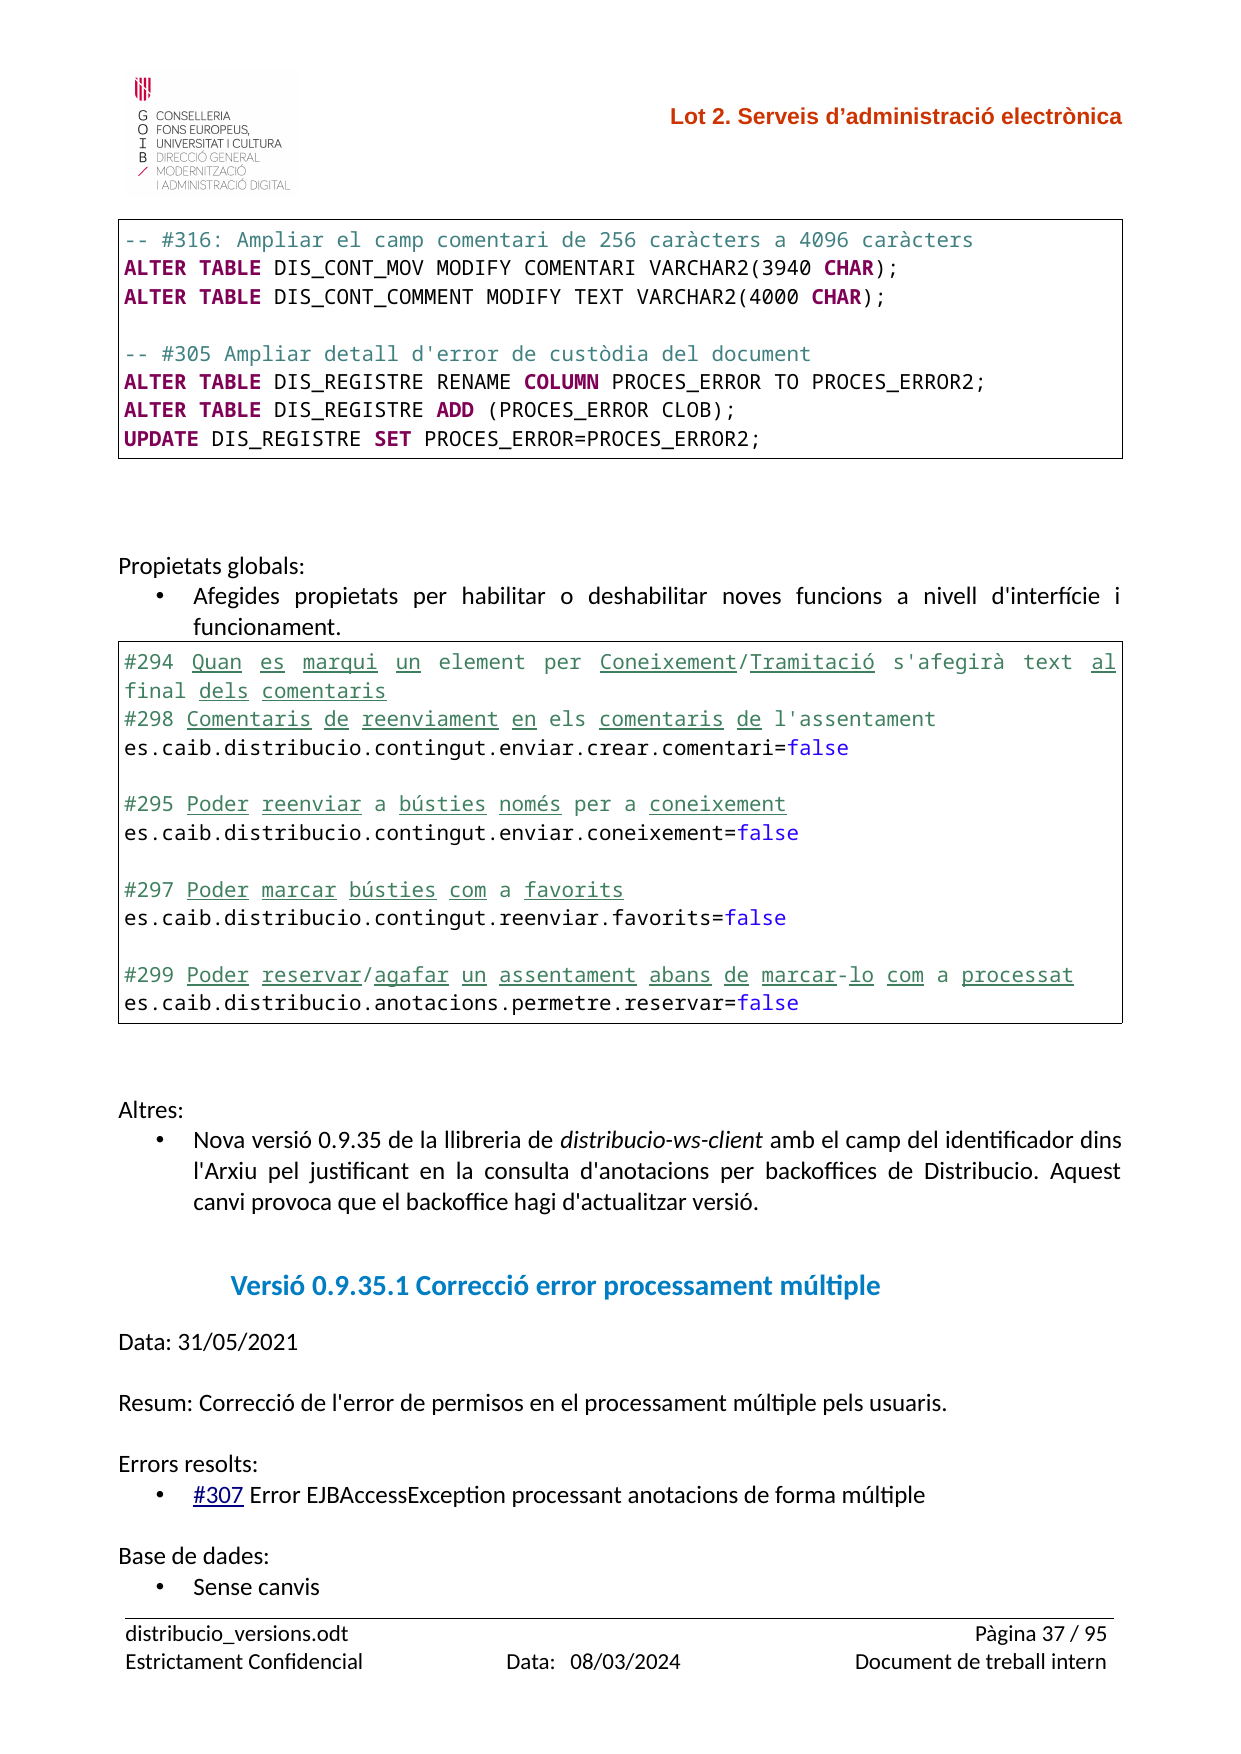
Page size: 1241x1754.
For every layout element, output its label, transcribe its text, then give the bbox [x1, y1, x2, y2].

list Nova versió 0.9.35 de la llibreria de distribucio-ws-client amb el camp del identificador dins l'Arxiu pel justificant en la consulta d'anotacions per backoffices de Distribucio. Aquest canvi provoca que el backoffice hagi d'actualitzar versió. [156, 1124, 1122, 1216]
list #307 Error EJBAccessException processant anotacions de forma múltiple [156, 1479, 1122, 1510]
text Data: 31/05/2021 [118, 1327, 1122, 1357]
list Afegides propietats per habilitar o deshabilitar noves funcions a nivell d'interfície i funcionament. [156, 580, 1122, 641]
text Propietats globals: [118, 550, 1122, 580]
picture [126, 70, 299, 197]
table_header #294 Quan es marqui un element per Coneixement/Tramitació s'afegirà text al final dels comentaris #298 Comentaris de reenviament en els comentaris de l'assentament es.caib.distribucio.contingut.enviar.crear.comentari=false #295 Poder reenviar a bústies només per a coneixement es.caib.distribucio.contingut.enviar.coneixement=false #297 Poder marcar bústies com a favorits es.caib.distribucio.contingut.reenviar.favorits=false #299 Poder reservar/agafar un assentament abans de marcar-lo com a processat es.caib.distribucio.anotacions.permetre.reservar=false [119, 642, 1122, 1023]
subtitle Versió 0.9.35.1 Correcció error processament múltiple [153, 1267, 1122, 1303]
text Altres: [118, 1094, 1122, 1124]
list Sense canvis [156, 1571, 1122, 1601]
table_header -- #316: Ampliar el camp comentari de 256 caràcters a 4096 caràcters ALTER TABLE DIS_CONT_MOV MODIFY COMENTARI VARCHAR2(3940 CHAR); ALTER TABLE DIS_CONT_COMMENT MODIFY TEXT VARCHAR2(4000 CHAR); -- #305 Ampliar detall d'error de custòdia del document ALTER TABLE DIS_REGISTRE RENAME COLUMN PROCES_ERROR TO PROCES_ERROR2; ALTER TABLE DIS_REGISTRE ADD (PROCES_ERROR CLOB); UPDATE DIS_REGISTRE SET PROCES_ERROR=PROCES_ERROR2; [119, 220, 1122, 458]
text Base de dades: [118, 1540, 1122, 1571]
text Errors resolts: [118, 1449, 1122, 1479]
text Resum: Correcció de l'error de permisos en el processament múltiple pels usuaris. [118, 1388, 1122, 1418]
